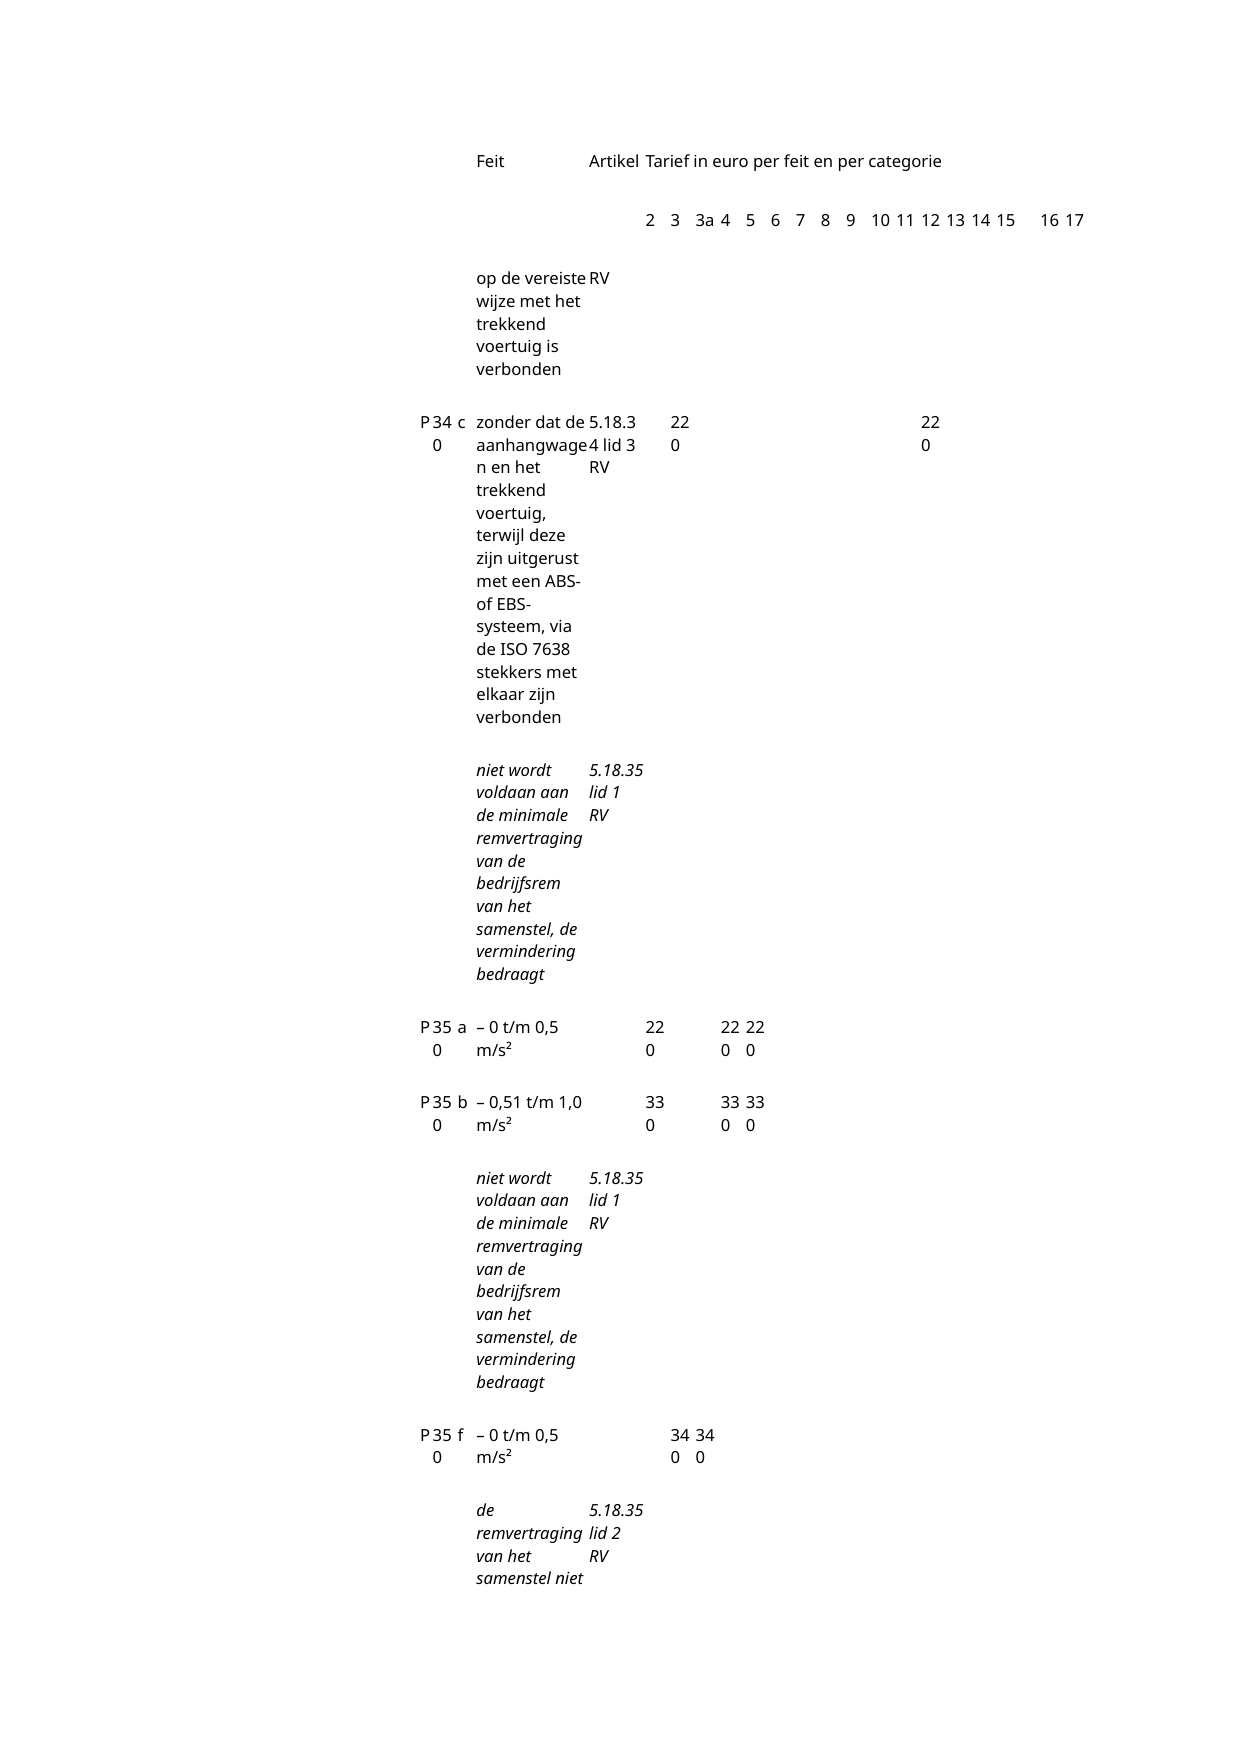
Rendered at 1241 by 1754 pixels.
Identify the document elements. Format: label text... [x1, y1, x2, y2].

table_cell P [420, 1015, 432, 1091]
table_cell de remvertraging van het samenstel niet [476, 1499, 589, 1597]
table_cell [996, 410, 1040, 758]
table_cell [871, 758, 896, 1015]
table_cell 6 [771, 209, 796, 267]
table_cell [921, 1015, 946, 1091]
table_cell 340 [433, 410, 457, 758]
table_cell [871, 1423, 896, 1499]
table_cell [921, 267, 946, 410]
table_cell – 0,51 t/m 1,0 m/s² [476, 1091, 589, 1166]
table_cell [721, 267, 746, 410]
table_cell f [458, 1423, 476, 1499]
table_cell b [458, 1091, 476, 1166]
table_cell [971, 1091, 996, 1166]
table_cell c [458, 410, 476, 758]
table_cell [996, 1499, 1040, 1597]
table_cell 16 [1040, 209, 1065, 267]
table_cell 220 [746, 1015, 771, 1091]
table_cell [996, 267, 1040, 410]
table_cell [1040, 1091, 1065, 1166]
table_cell 17 [1065, 209, 1090, 267]
table_cell [645, 1166, 670, 1423]
table_cell [771, 1015, 796, 1091]
table_cell [771, 1166, 796, 1423]
table_cell 3 [670, 209, 695, 267]
table_cell [746, 1499, 771, 1597]
table_cell [1065, 1499, 1090, 1597]
table_cell RV [589, 267, 645, 410]
table_cell [921, 1423, 946, 1499]
table_cell [921, 758, 946, 1015]
table_cell [971, 1166, 996, 1423]
table_cell [971, 1499, 996, 1597]
table_cell [589, 209, 645, 267]
table_cell 220 [670, 410, 695, 758]
table_cell [971, 1423, 996, 1499]
table_cell a [458, 1015, 476, 1091]
table_cell [645, 267, 670, 410]
table_cell 350 [433, 1015, 457, 1091]
table_cell [796, 1423, 821, 1499]
table_cell P [420, 410, 432, 758]
table_cell [896, 1091, 921, 1166]
table_cell [721, 758, 746, 1015]
table_cell 2 [645, 209, 670, 267]
table_cell [645, 1499, 670, 1597]
table_cell [796, 410, 821, 758]
table_cell [1040, 1423, 1065, 1499]
table_cell [996, 758, 1040, 1015]
table_cell 330 [746, 1091, 771, 1166]
table_cell [695, 1015, 721, 1091]
table_cell [946, 1091, 971, 1166]
table_cell [796, 1499, 821, 1597]
table_cell [996, 1423, 1040, 1499]
table_cell 3a [695, 209, 721, 267]
table_cell [846, 1166, 871, 1423]
table_cell [821, 1091, 846, 1166]
table_cell [846, 267, 871, 410]
table_cell [458, 1166, 476, 1423]
table_cell [946, 1166, 971, 1423]
table_cell [670, 1499, 695, 1597]
table_cell [921, 1091, 946, 1166]
table_cell [771, 1423, 796, 1499]
table_cell op de vereiste wijze met het trekkend voertuig is verbonden [476, 267, 589, 410]
table_cell 7 [796, 209, 821, 267]
table_cell [996, 1015, 1040, 1091]
table_cell [433, 1499, 457, 1597]
table_cell [695, 1166, 721, 1423]
table_cell [846, 1499, 871, 1597]
table_cell [946, 758, 971, 1015]
table_cell [1040, 1499, 1065, 1597]
table_cell [420, 267, 432, 410]
table_cell [896, 1423, 921, 1499]
table_cell [821, 267, 846, 410]
table_cell [1040, 267, 1065, 410]
table_cell 12 [921, 209, 946, 267]
table_cell [946, 1499, 971, 1597]
table_cell [821, 410, 846, 758]
table_cell [871, 410, 896, 758]
table_cell [746, 758, 771, 1015]
table_cell [821, 758, 846, 1015]
table_cell [821, 1499, 846, 1597]
table_cell [896, 1015, 921, 1091]
table_cell [589, 1423, 645, 1499]
table_cell [821, 1015, 846, 1091]
table_cell [1040, 758, 1065, 1015]
table_cell – 0 t/m 0,5 m/s² [476, 1423, 589, 1499]
table_cell [433, 209, 457, 267]
table_cell [670, 1015, 695, 1091]
table_cell [846, 1423, 871, 1499]
table_cell – 0 t/m 0,5 m/s² [476, 1015, 589, 1091]
table_cell [695, 758, 721, 1015]
table_cell [420, 1166, 432, 1423]
table_header [458, 150, 476, 208]
table_cell zonder dat de aanhangwagen en het trekkend voertuig, terwijl deze zijn uitgerust met een ABS- of EBS-systeem, via de ISO 7638 stekkers met elkaar zijn verbonden [476, 410, 589, 758]
table_cell [695, 410, 721, 758]
table_cell [796, 267, 821, 410]
table_cell 13 [946, 209, 971, 267]
table_cell [871, 267, 896, 410]
table_cell [1065, 1423, 1090, 1499]
table_header [420, 150, 432, 208]
table_cell [721, 1499, 746, 1597]
table_cell [871, 1166, 896, 1423]
table_cell 220 [921, 410, 946, 758]
table_cell [971, 410, 996, 758]
table_cell [670, 267, 695, 410]
table_cell [771, 758, 796, 1015]
table_cell niet wordt voldaan aan de minimale remvertraging van de bedrijfsrem van het samenstel, de vermindering bedraagt [476, 1166, 589, 1423]
table_cell [796, 1166, 821, 1423]
table_cell [771, 1091, 796, 1166]
table_cell [896, 758, 921, 1015]
table_cell [771, 410, 796, 758]
table_cell [433, 1166, 457, 1423]
table_cell [896, 410, 921, 758]
table_header [433, 150, 457, 208]
table_header Tarief in euro per feit en per categorie [645, 150, 1090, 208]
table_cell [1040, 1015, 1065, 1091]
table_cell [476, 209, 589, 267]
table_cell [695, 1091, 721, 1166]
table_cell [589, 1015, 645, 1091]
table_cell 220 [721, 1015, 746, 1091]
table_cell 5.18.34 lid 3 RV [589, 410, 645, 758]
table_cell [846, 1091, 871, 1166]
table_cell [746, 410, 771, 758]
table_cell [1065, 758, 1090, 1015]
table_cell [1065, 1166, 1090, 1423]
table_cell 5.18.35 lid 2 RV [589, 1499, 645, 1597]
table_cell [433, 758, 457, 1015]
table_cell [971, 1015, 996, 1091]
table_cell 15 [996, 209, 1040, 267]
table_cell 330 [721, 1091, 746, 1166]
table_cell 14 [971, 209, 996, 267]
table_cell 5 [746, 209, 771, 267]
table_cell [1065, 410, 1090, 758]
table_cell [1065, 1091, 1090, 1166]
table_cell [896, 1499, 921, 1597]
table_cell [996, 1091, 1040, 1166]
table_cell [821, 1166, 846, 1423]
table_cell 350 [433, 1423, 457, 1499]
table_cell [921, 1499, 946, 1597]
table_cell [746, 1423, 771, 1499]
table_cell [996, 1166, 1040, 1423]
table_cell 9 [846, 209, 871, 267]
table_cell [695, 1499, 721, 1597]
table_cell [670, 1166, 695, 1423]
table_header Artikel [589, 150, 645, 208]
table_cell [1065, 1015, 1090, 1091]
table_cell [420, 1499, 432, 1597]
table_cell [670, 1091, 695, 1166]
table_cell [433, 267, 457, 410]
table_cell [896, 1166, 921, 1423]
table_cell [946, 267, 971, 410]
table_cell [921, 1166, 946, 1423]
table_cell [458, 758, 476, 1015]
table_cell [670, 758, 695, 1015]
table_cell [896, 267, 921, 410]
table_cell [771, 1499, 796, 1597]
table_cell [1040, 410, 1065, 758]
table_cell [771, 267, 796, 410]
table_cell [1040, 1166, 1065, 1423]
table_cell [846, 1015, 871, 1091]
table_cell 10 [871, 209, 896, 267]
table_cell [846, 758, 871, 1015]
table_cell 11 [896, 209, 921, 267]
table_cell [946, 410, 971, 758]
table_cell [458, 267, 476, 410]
table_cell 5.18.35 lid 1 RV [589, 1166, 645, 1423]
table_cell 4 [721, 209, 746, 267]
table_cell [1065, 267, 1090, 410]
table_cell 330 [645, 1091, 670, 1166]
table_cell [871, 1015, 896, 1091]
table_cell [721, 1423, 746, 1499]
table_cell 5.18.35 lid 1 RV [589, 758, 645, 1015]
table_cell [871, 1499, 896, 1597]
table_cell 340 [670, 1423, 695, 1499]
table_cell [458, 1499, 476, 1597]
table_cell [846, 410, 871, 758]
table_cell [721, 410, 746, 758]
table_cell [746, 1166, 771, 1423]
table_cell [821, 1423, 846, 1499]
table_cell [589, 1091, 645, 1166]
table_cell [946, 1423, 971, 1499]
table_cell [695, 267, 721, 410]
table_cell [971, 267, 996, 410]
table_cell [645, 1423, 670, 1499]
table_cell 350 [433, 1091, 457, 1166]
table_cell 340 [695, 1423, 721, 1499]
table_cell [645, 410, 670, 758]
table_cell niet wordt voldaan aan de minimale remvertraging van de bedrijfsrem van het samenstel, de vermindering bedraagt [476, 758, 589, 1015]
table_cell 220 [645, 1015, 670, 1091]
table_header Feit [476, 150, 589, 208]
table_cell P [420, 1423, 432, 1499]
table_cell [946, 1015, 971, 1091]
table_cell P [420, 1091, 432, 1166]
table_cell [796, 1015, 821, 1091]
table_cell [458, 209, 476, 267]
table_cell [746, 267, 771, 410]
table_cell [796, 1091, 821, 1166]
table_cell [420, 209, 432, 267]
table_cell [721, 1166, 746, 1423]
table_cell [420, 758, 432, 1015]
table_cell [796, 758, 821, 1015]
table_cell [971, 758, 996, 1015]
table_cell [871, 1091, 896, 1166]
table_cell 8 [821, 209, 846, 267]
table_cell [645, 758, 670, 1015]
